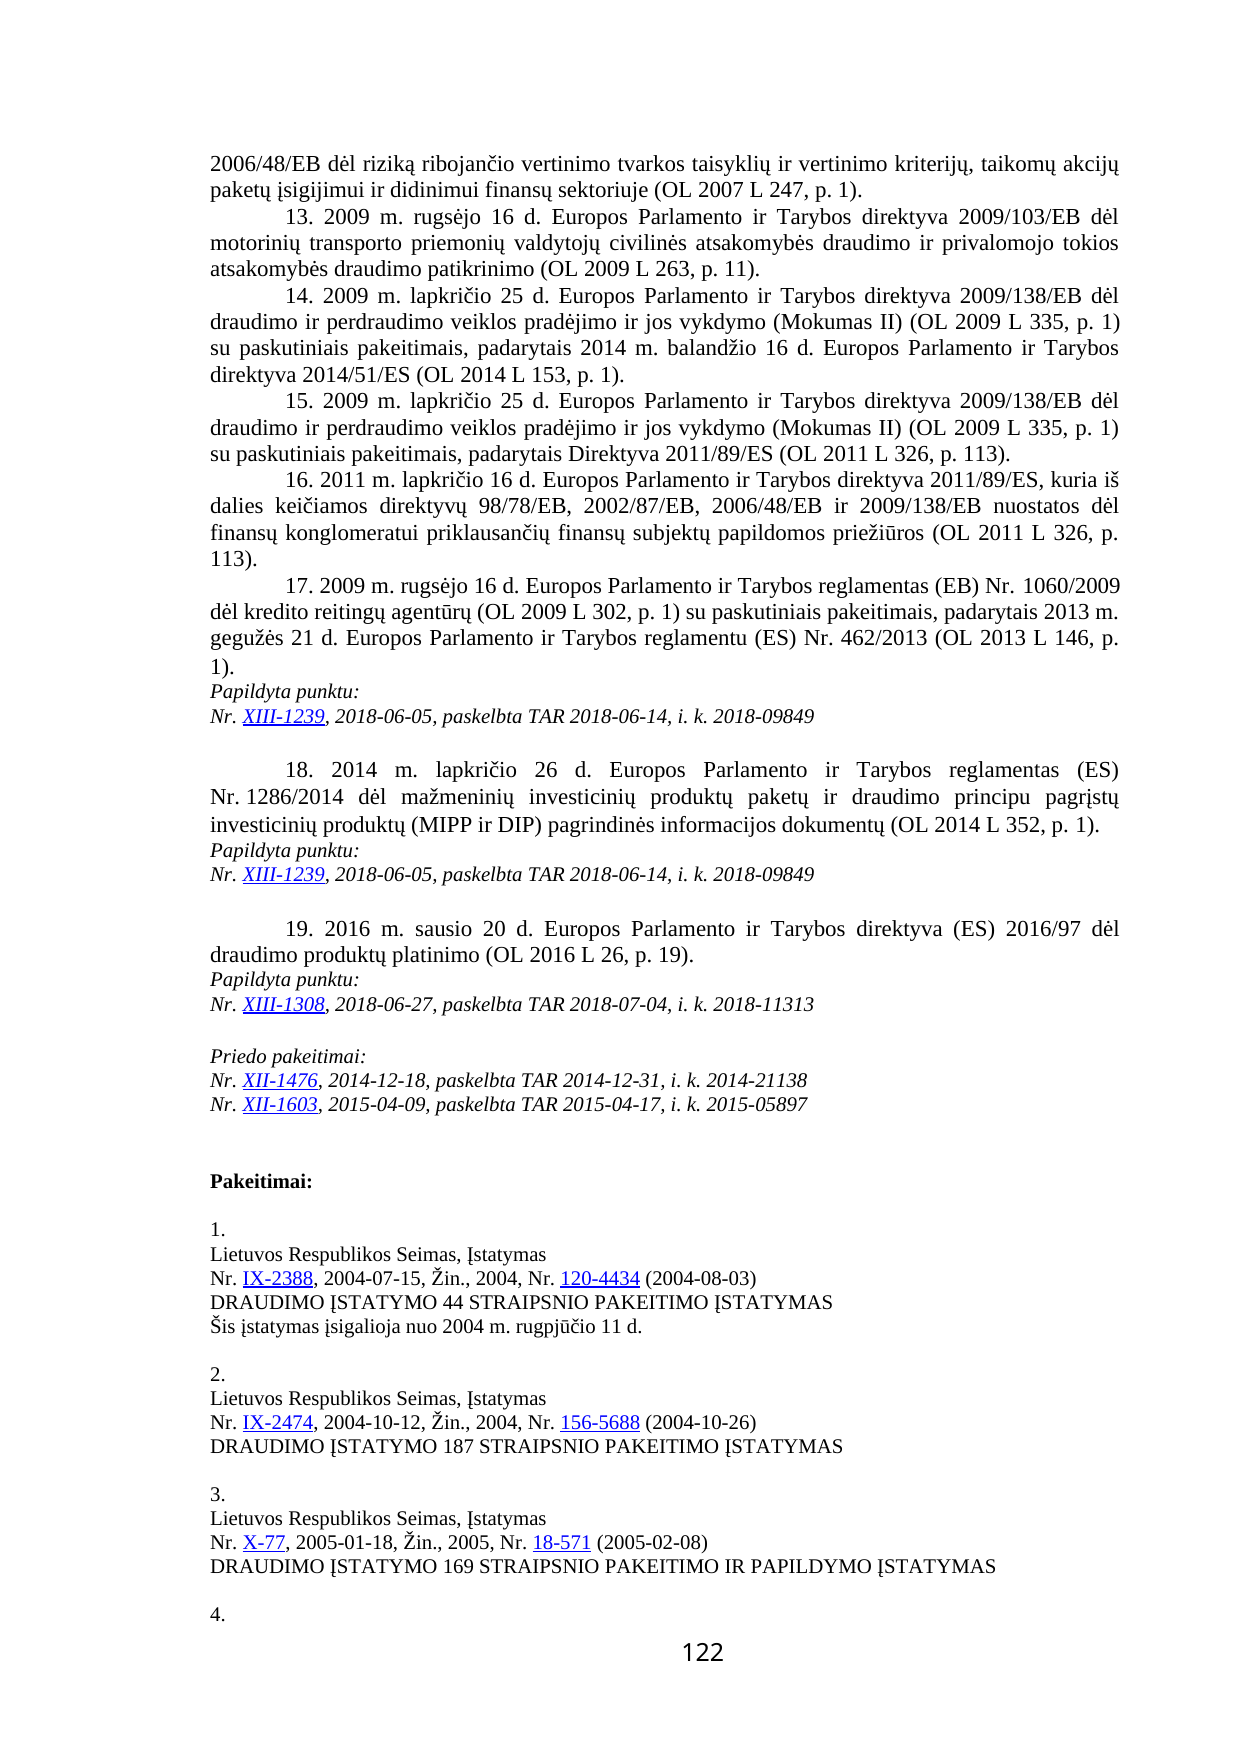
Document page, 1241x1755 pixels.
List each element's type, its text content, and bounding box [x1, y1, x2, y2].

text Nr. IX-2474, 2004-10-12, Žin., 2004, Nr. 156-5688 (2004-10-26) [210, 1410, 1120, 1434]
text 17. 2009 m. rugsėjo 16 d. Europos Parlamento ir Tarybos reglamentas (EB) Nr. 1060/2009 dėl kredito reitingų agentūrų (OL 2009 L 302, p. 1) su paskutiniais pakeitimais, padarytais 2013 m. gegužės 21 d. Europos Parlamento ir Tarybos reglamentu (ES) Nr. 462/2013 (OL 2013 L 146, p. 1). [210, 572, 1120, 679]
text 16. 2011 m. lapkričio 16 d. Europos Parlamento ir Tarybos direktyva 2011/89/ES, kuria iš dalies keičiamos direktyvų 98/78/EB, 2002/87/EB, 2006/48/EB ir 2009/138/EB nuostatos dėl finansų konglomeratui priklausančių finansų subjektų papildomos priežiūros (OL 2011 L 326, p. 113). [210, 466, 1120, 572]
text Nr. XII-1603, 2015-04-09, paskelbta TAR 2015-04-17, i. k. 2015-05897 [210, 1092, 1120, 1116]
text DRAUDIMO ĮSTATYMO 187 STRAIPSNIO PAKEITIMO ĮSTATYMAS [210, 1434, 1120, 1458]
text Papildyta punktu: [210, 679, 1120, 703]
text Nr. IX-2388, 2004-07-15, Žin., 2004, Nr. 120-4434 (2004-08-03) [210, 1266, 1120, 1289]
text Nr. XIII-1239, 2018-06-05, paskelbta TAR 2018-06-14, i. k. 2018-09849 [210, 862, 1120, 886]
text 3. [210, 1482, 1120, 1506]
text 18. 2014 m. lapkričio 26 d. Europos Parlamento ir Tarybos reglamentas (ES) Nr. 1286/2014 dėl mažmeninių investicinių produktų paketų ir draudimo principu pagrįstų investicinių produktų (MIPP ir DIP) pagrindinės informacijos dokumentų (OL 2014 L 352, p. 1). [210, 756, 1120, 838]
text Nr. XIII-1308, 2018-06-27, paskelbta TAR 2018-07-04, i. k. 2018-11313 [210, 991, 1120, 1016]
text 15. 2009 m. lapkričio 25 d. Europos Parlamento ir Tarybos direktyva 2009/138/EB dėl draudimo ir perdraudimo veiklos pradėjimo ir jos vykdymo (Mokumas II) (OL 2009 L 335, p. 1) su paskutiniais pakeitimais, padarytais Direktyva 2011/89/ES (OL 2011 L 326, p. 113). [210, 387, 1120, 466]
text Nr. XIII-1239, 2018-06-05, paskelbta TAR 2018-06-14, i. k. 2018-09849 [210, 703, 1120, 728]
text 14. 2009 m. lapkričio 25 d. Europos Parlamento ir Tarybos direktyva 2009/138/EB dėl draudimo ir perdraudimo veiklos pradėjimo ir jos vykdymo (Mokumas II) (OL 2009 L 335, p. 1) su paskutiniais pakeitimais, padarytais 2014 m. balandžio 16 d. Europos Parlamento ir Tarybos direktyva 2014/51/ES (OL 2014 L 153, p. 1). [210, 282, 1120, 387]
text Lietuvos Respublikos Seimas, Įstatymas [210, 1506, 1120, 1530]
text 4. [210, 1602, 1120, 1626]
text Nr. XII-1476, 2014-12-18, paskelbta TAR 2014-12-31, i. k. 2014-21138 [210, 1068, 1120, 1092]
text Papildyta punktu: [210, 838, 1120, 862]
text Priedo pakeitimai: [210, 1044, 1120, 1068]
text Lietuvos Respublikos Seimas, Įstatymas [210, 1241, 1120, 1266]
text 2. [210, 1362, 1120, 1386]
text 1. [210, 1217, 1120, 1241]
text Pakeitimai: [210, 1169, 1120, 1193]
text DRAUDIMO ĮSTATYMO 44 STRAIPSNIO PAKEITIMO ĮSTATYMAS [210, 1289, 1120, 1314]
text DRAUDIMO ĮSTATYMO 169 STRAIPSNIO PAKEITIMO IR PAPILDYMO ĮSTATYMAS [210, 1554, 1120, 1578]
text 19. 2016 m. sausio 20 d. Europos Parlamento ir Tarybos direktyva (ES) 2016/97 dėl draudimo produktų platinimo (OL 2016 L 26, p. 19). [210, 915, 1120, 967]
text Lietuvos Respublikos Seimas, Įstatymas [210, 1386, 1120, 1410]
text Papildyta punktu: [210, 967, 1120, 991]
text 2006/48/EB dėl riziką ribojančio vertinimo tvarkos taisyklių ir vertinimo kriterijų, taikomų akcijų paketų įsigijimui ir didinimui finansų sektoriuje (OL 2007 L 247, p. 1). [210, 150, 1120, 203]
text Nr. X-77, 2005-01-18, Žin., 2005, Nr. 18-571 (2005-02-08) [210, 1530, 1120, 1554]
text Šis įstatymas įsigalioja nuo 2004 m. rugpjūčio 11 d. [210, 1314, 1120, 1338]
text 13. 2009 m. rugsėjo 16 d. Europos Parlamento ir Tarybos direktyva 2009/103/EB dėl motorinių transporto priemonių valdytojų civilinės atsakomybės draudimo ir privalomojo tokios atsakomybės draudimo patikrinimo (OL 2009 L 263, p. 11). [210, 203, 1120, 282]
